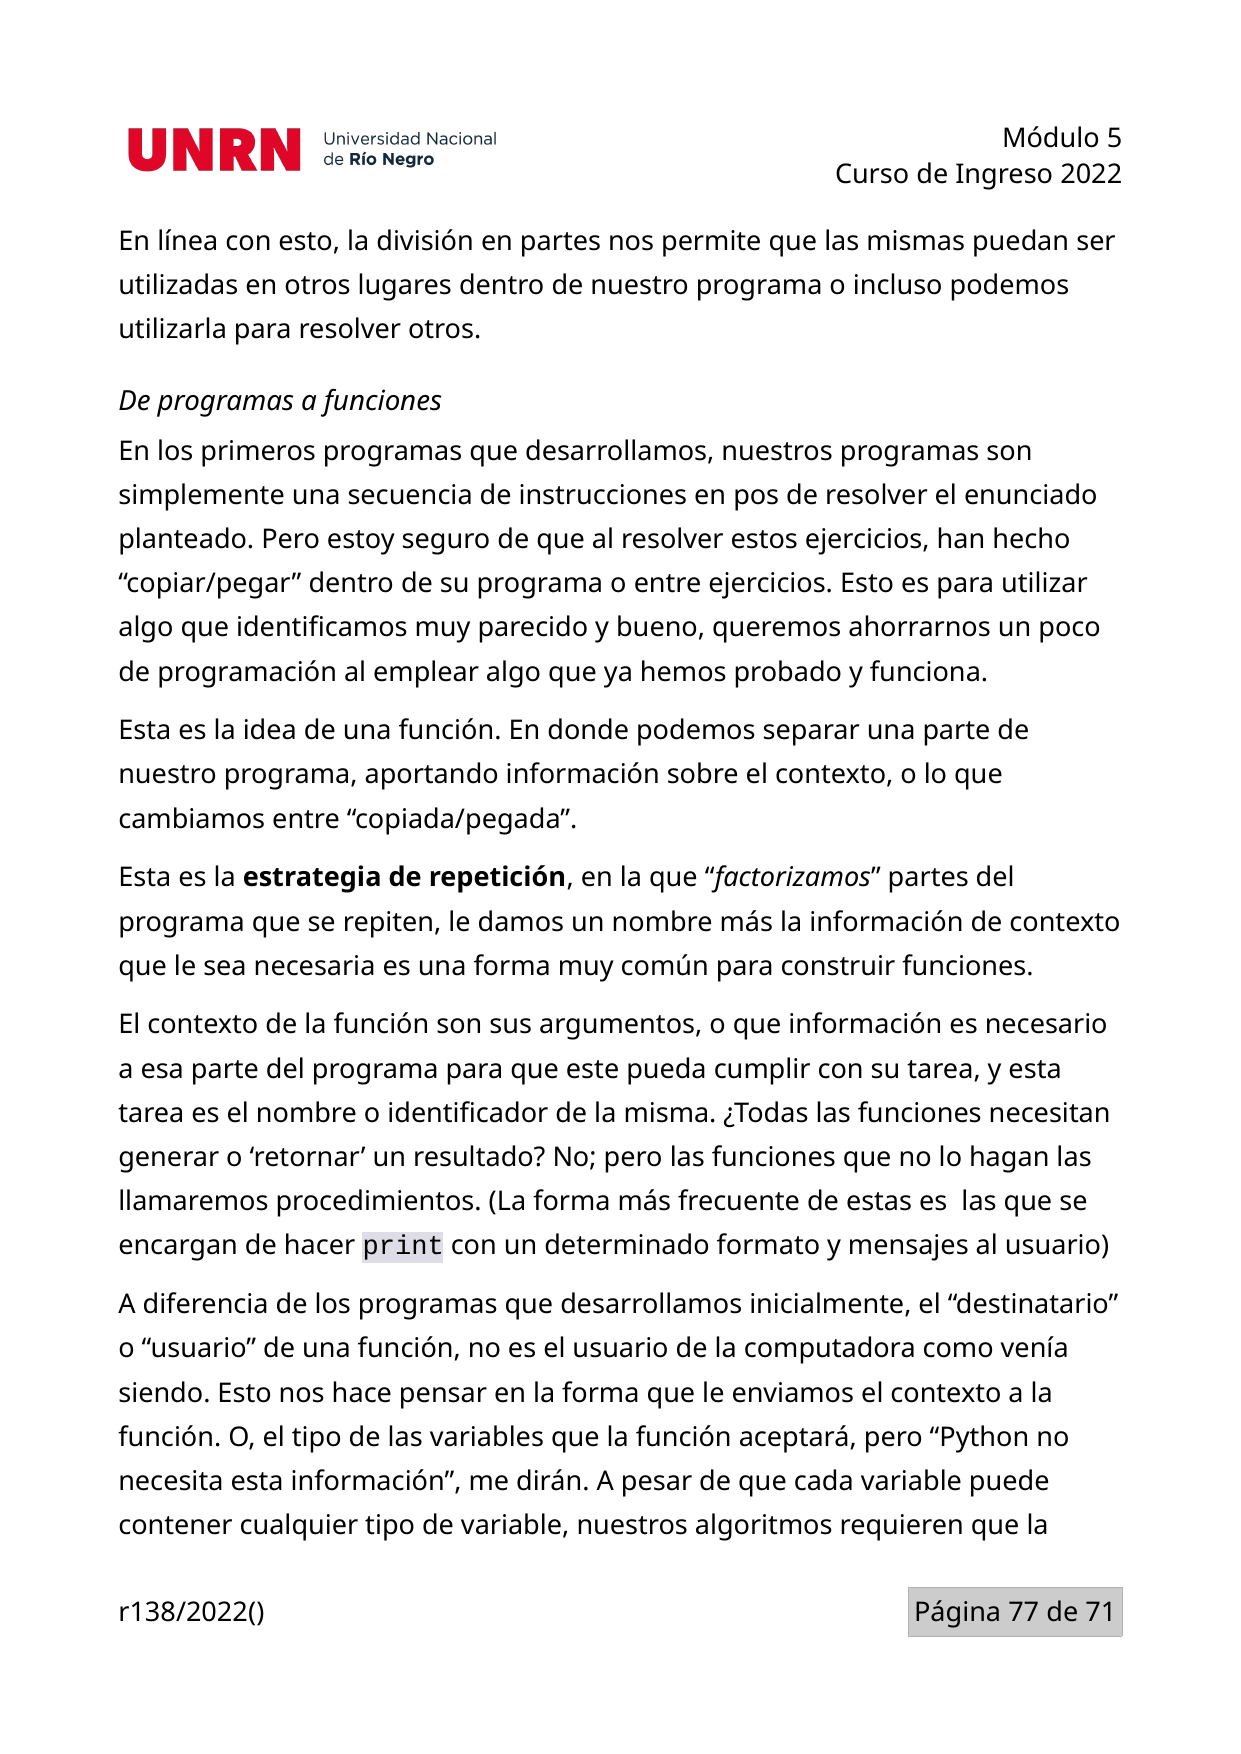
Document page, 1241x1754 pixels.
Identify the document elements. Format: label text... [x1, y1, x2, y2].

text Esta es la estrategia de repetición, en la que “factorizamos” partes del programa que se repiten, le damos un nombre más la información de contexto que le sea necesaria es una forma muy común para construir funciones. [118, 858, 1122, 983]
subtitle De programas a funciones [118, 381, 1122, 419]
picture [118, 118, 505, 180]
text Esta es la idea de una función. En donde podemos separar una parte de nuestro programa, aportando información sobre el contexto, o lo que cambiamos entre “copiada/pegada”. [118, 711, 1122, 836]
text A diferencia de los programas que desarrollamos inicialmente, el “destinatario” o “usuario” de una función, no es el usuario de la computadora como venía siendo. Esto nos hace pensar en la forma que le enviamos el contexto a la función. O, el tipo de las variables que la función aceptará, pero “Python no necesita esta información”, me dirán. A pesar de que cada variable puede contener cualquier tipo de variable, nuestros algoritmos requieren que la [118, 1285, 1122, 1542]
text El contexto de la función son sus argumentos, o que información es necesario a esa parte del programa para que este pueda cumplir con su tarea, y esta tarea es el nombre o identificador de la misma. ¿Todas las funciones necesitan generar o ‘retornar’ un resultado? No; pero las funciones que no lo hagan las llamaremos procedimientos. (La forma más frecuente de estas es las que se encargan de hacer print con un determinado formato y mensajes al usuario) [118, 1005, 1122, 1263]
text En los primeros programas que desarrollamos, nuestros programas son simplemente una secuencia de instrucciones en pos de resolver el enunciado planteado. Pero estoy seguro de que al resolver estos ejercicios, han hecho “copiar/pegar” dentro de su programa o entre ejercicios. Esto es para utilizar algo que identificamos muy parecido y bueno, queremos ahorrarnos un poco de programación al emplear algo que ya hemos probado y funciona. [118, 431, 1122, 689]
text En línea con esto, la división en partes nos permite que las mismas puedan ser utilizadas en otros lugares dentro de nuestro programa o incluso podemos utilizarla para resolver otros. [118, 221, 1122, 347]
